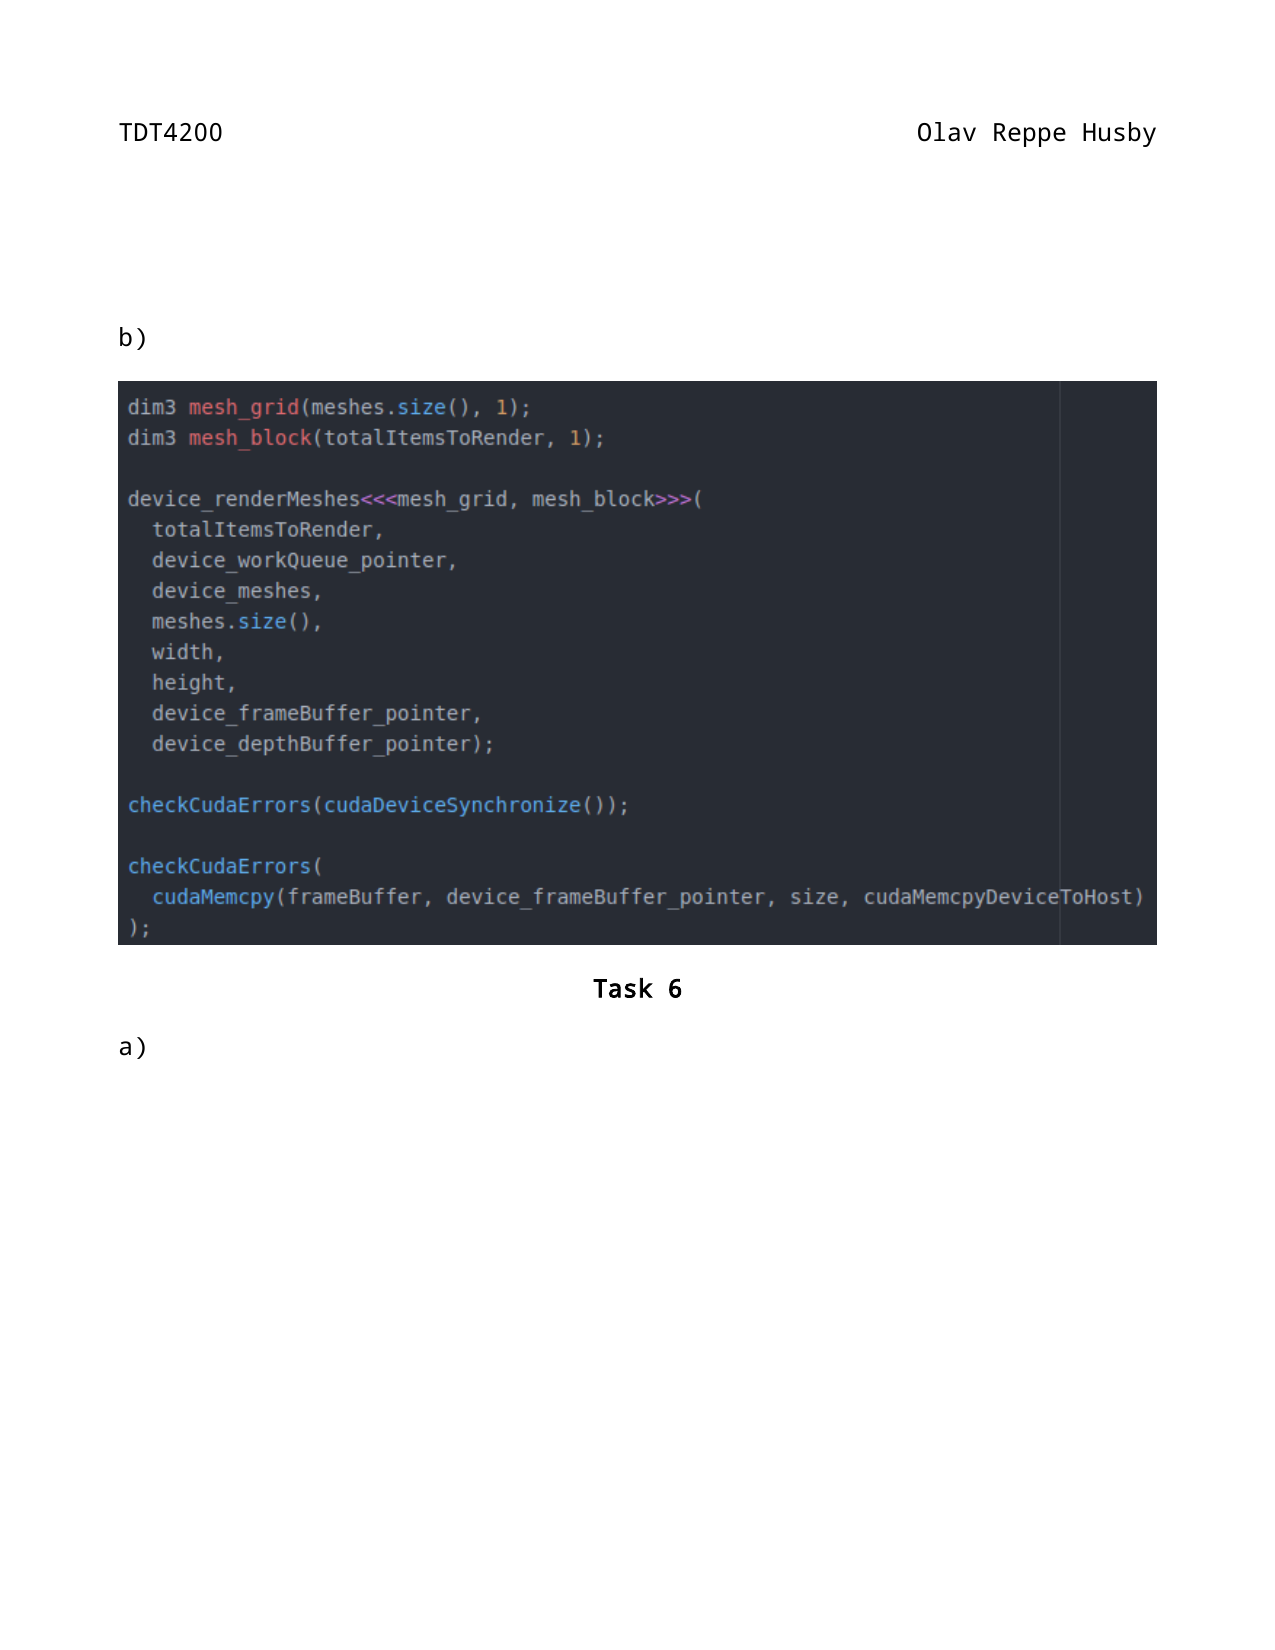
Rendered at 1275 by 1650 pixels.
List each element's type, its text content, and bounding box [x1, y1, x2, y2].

picture [118, 381, 1157, 945]
text b) [118, 323, 1157, 352]
text Task 6 [118, 974, 1157, 1003]
text a) [118, 1032, 1157, 1062]
